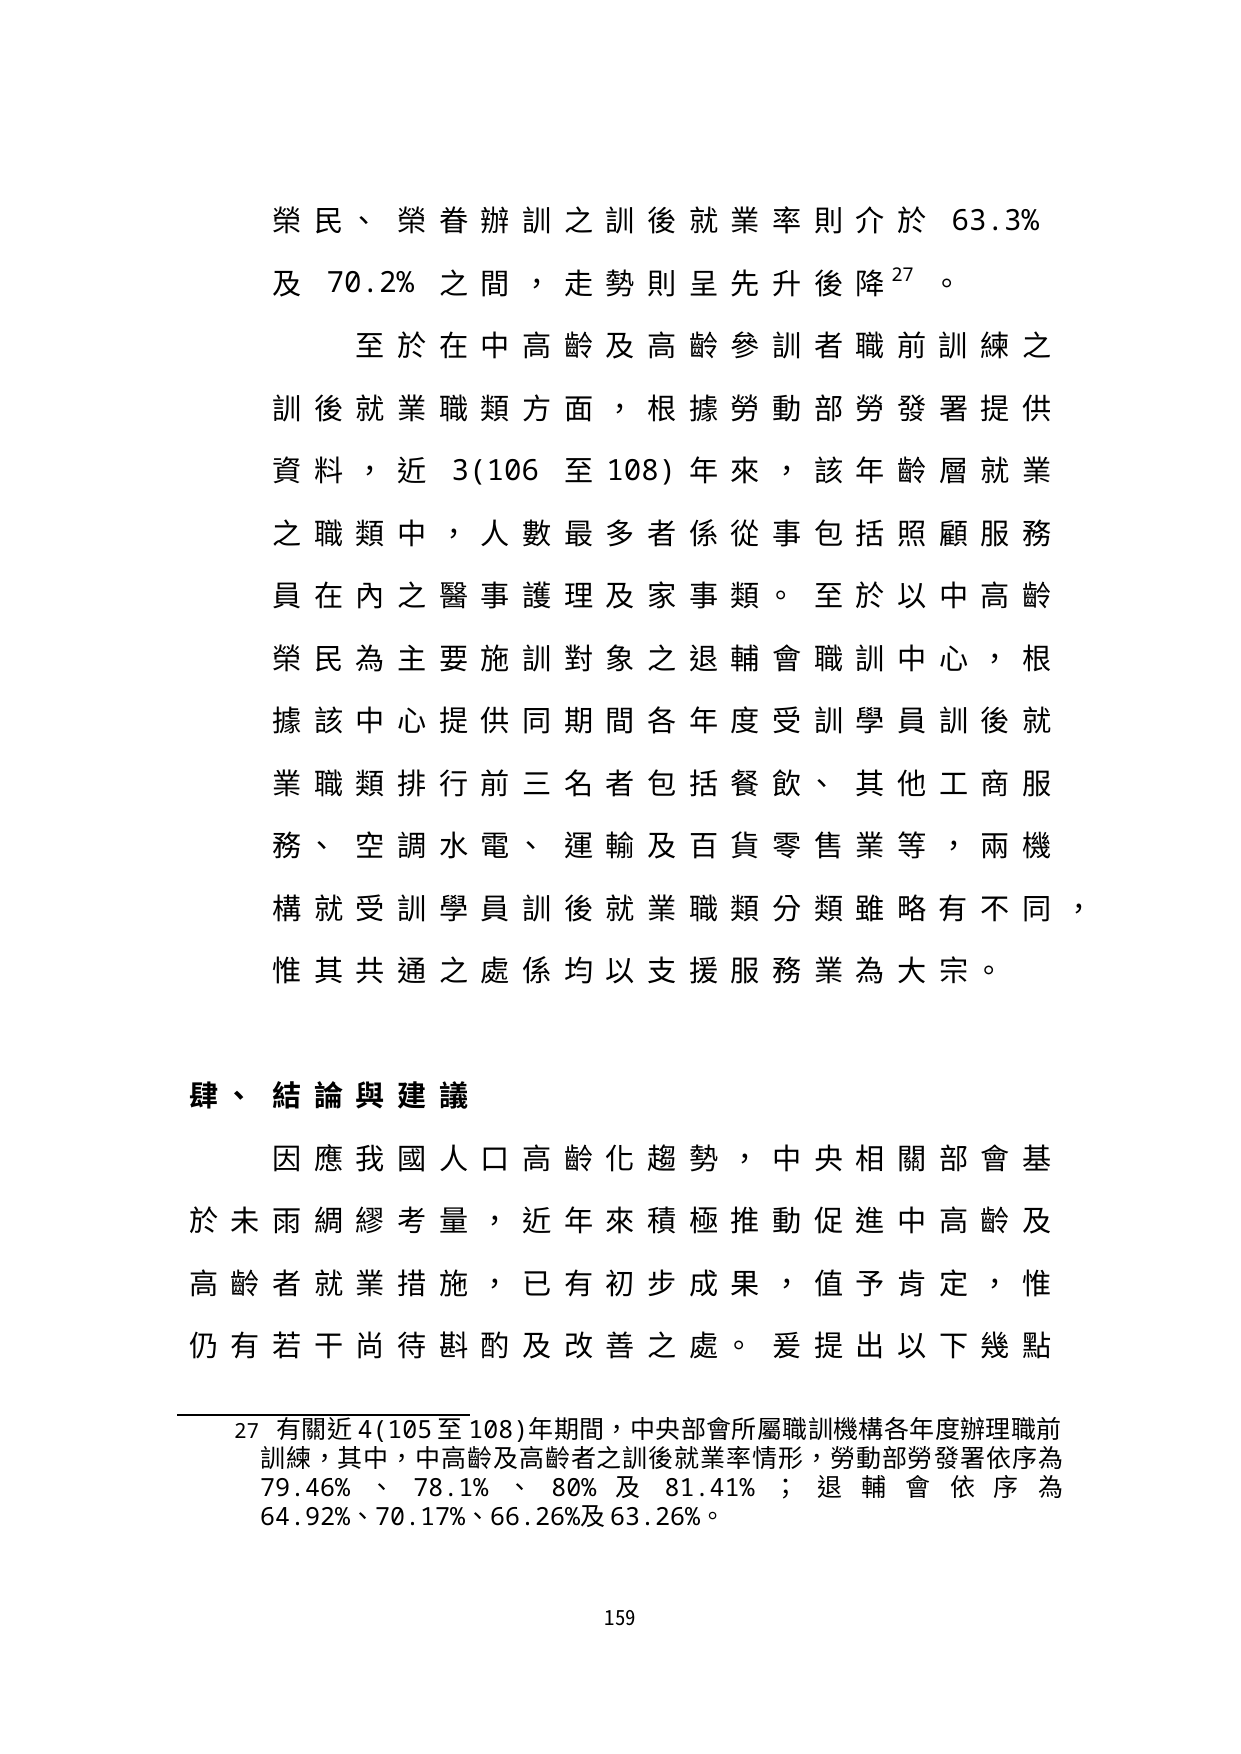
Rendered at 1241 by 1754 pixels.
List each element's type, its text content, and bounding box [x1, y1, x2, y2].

text 肆、結論與建議 [183, 1052, 1058, 1115]
text 有關近4(105至108)年期間，中央部會所屬職訓機構各年度辦理職前訓練，其中，中高齡及高齡者之訓後就業率情形，勞動部勞發署依序為79.46%、78.1%、80%及81.41%；退輔會依序為64.92%、70.17%、66.26%及63.26%。 [234, 1415, 1063, 1532]
text 至於在中高齡及高齡參訓者職前訓練之訓後就業職類方面，根據勞動部勞發署提供資料，近3(106至108)年來，該年齡層就業之職類中，人數最多者係從事包括照顧服務員在內之醫事護理及家事類。至於以中高齡榮民為主要施訓對象之退輔會職訓中心，根據該中心提供同期間各年度受訓學員訓後就業職類排行前三名者包括餐飲、其他工商服務、空調水電、運輸及百貨零售業等，兩機構就受訓學員訓後就業職類分類雖略有不同，惟其共通之處係均以支援服務業為大宗。 [252, 302, 1058, 990]
text 因應我國人口高齡化趨勢，中央相關部會基於未雨綢繆考量，近年來積極推動促進中高齡及高齡者就業措施，已有初步成果，值予肯定，惟仍有若干尚待斟酌及改善之處。爰提出以下幾點 [183, 1115, 1058, 1365]
text 榮民、榮眷辦訓之訓後就業率則介於63.3%及70.2%之間，走勢則呈先升後降。 [252, 177, 1058, 302]
